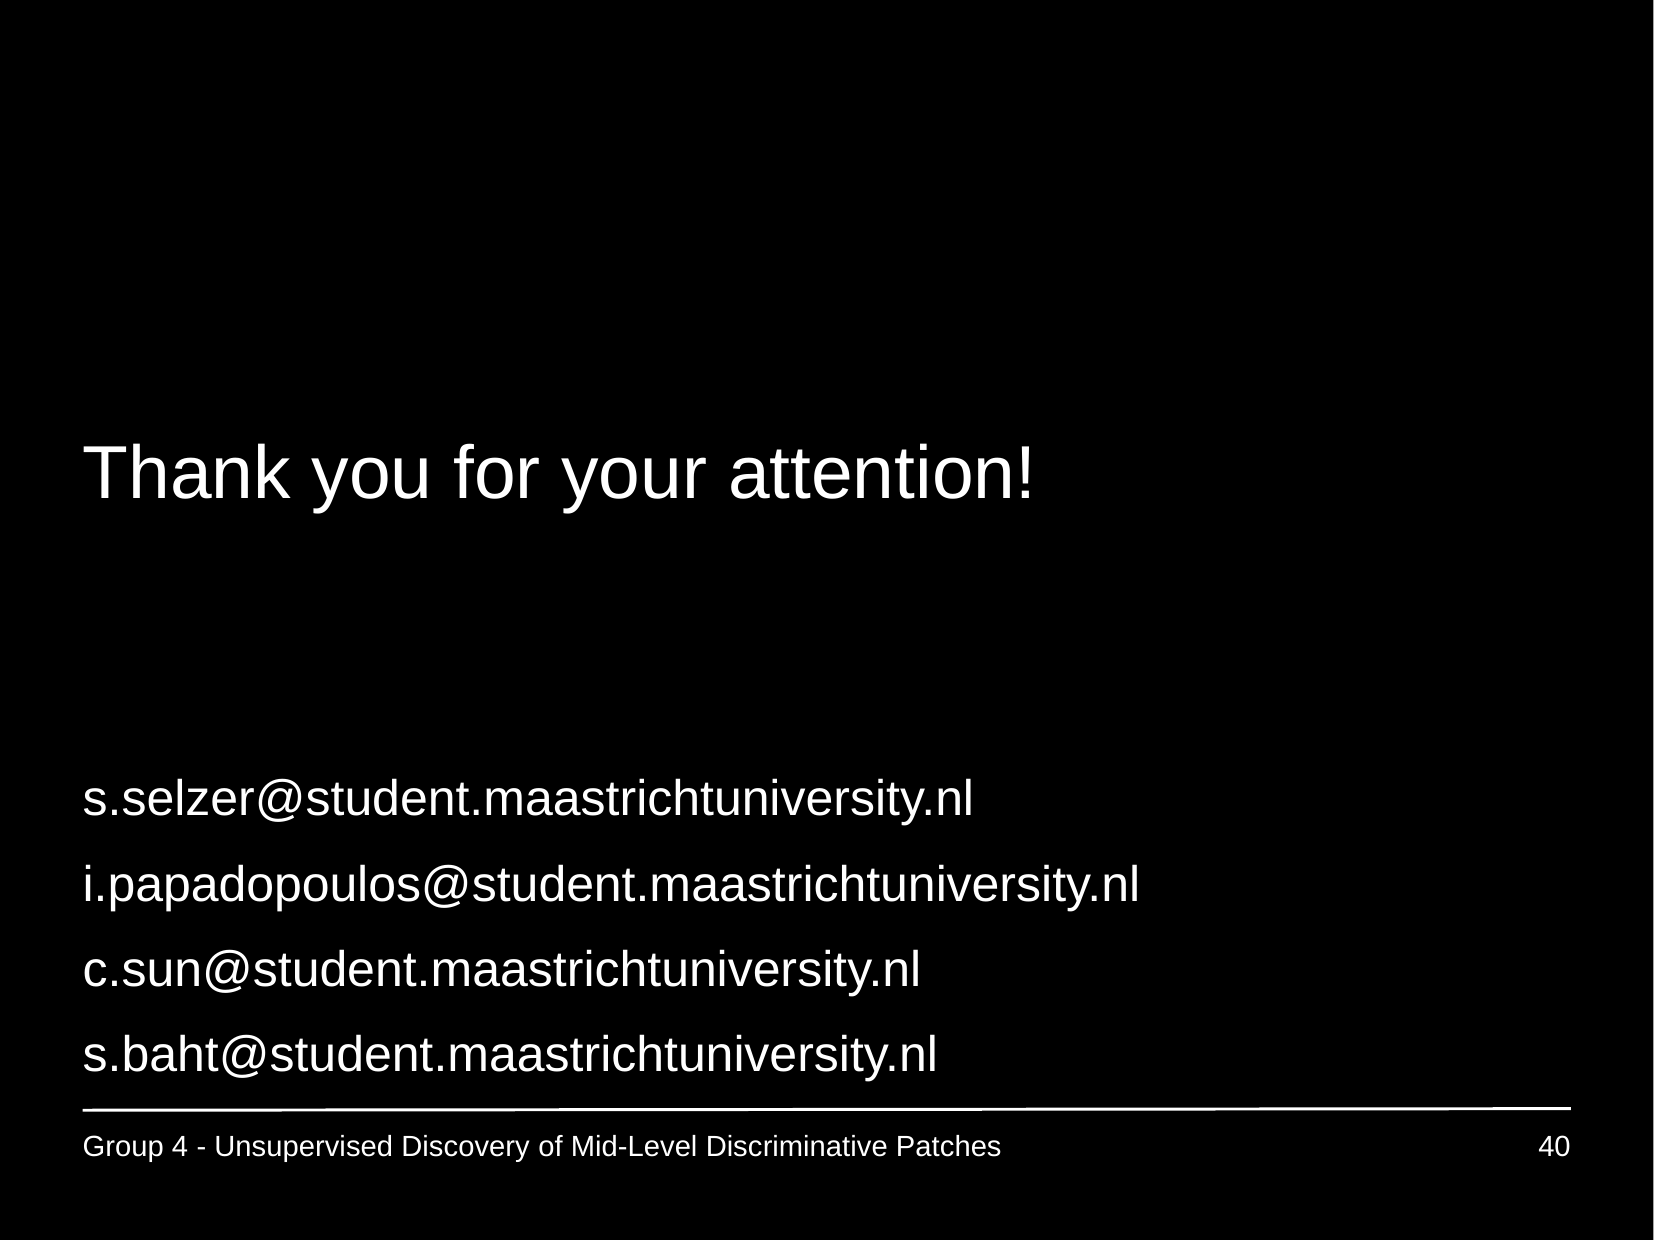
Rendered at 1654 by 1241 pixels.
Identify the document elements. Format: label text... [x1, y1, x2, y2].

list Thank you for your attention! s.selzer@student.maastrichtuniversity.nl i.papadopoulos@student.maastrichtuniversity.nl c.sun@student.maastrichtuniversity.nl s.baht@student.maastrichtuniversity.nl [82, 203, 1571, 1196]
